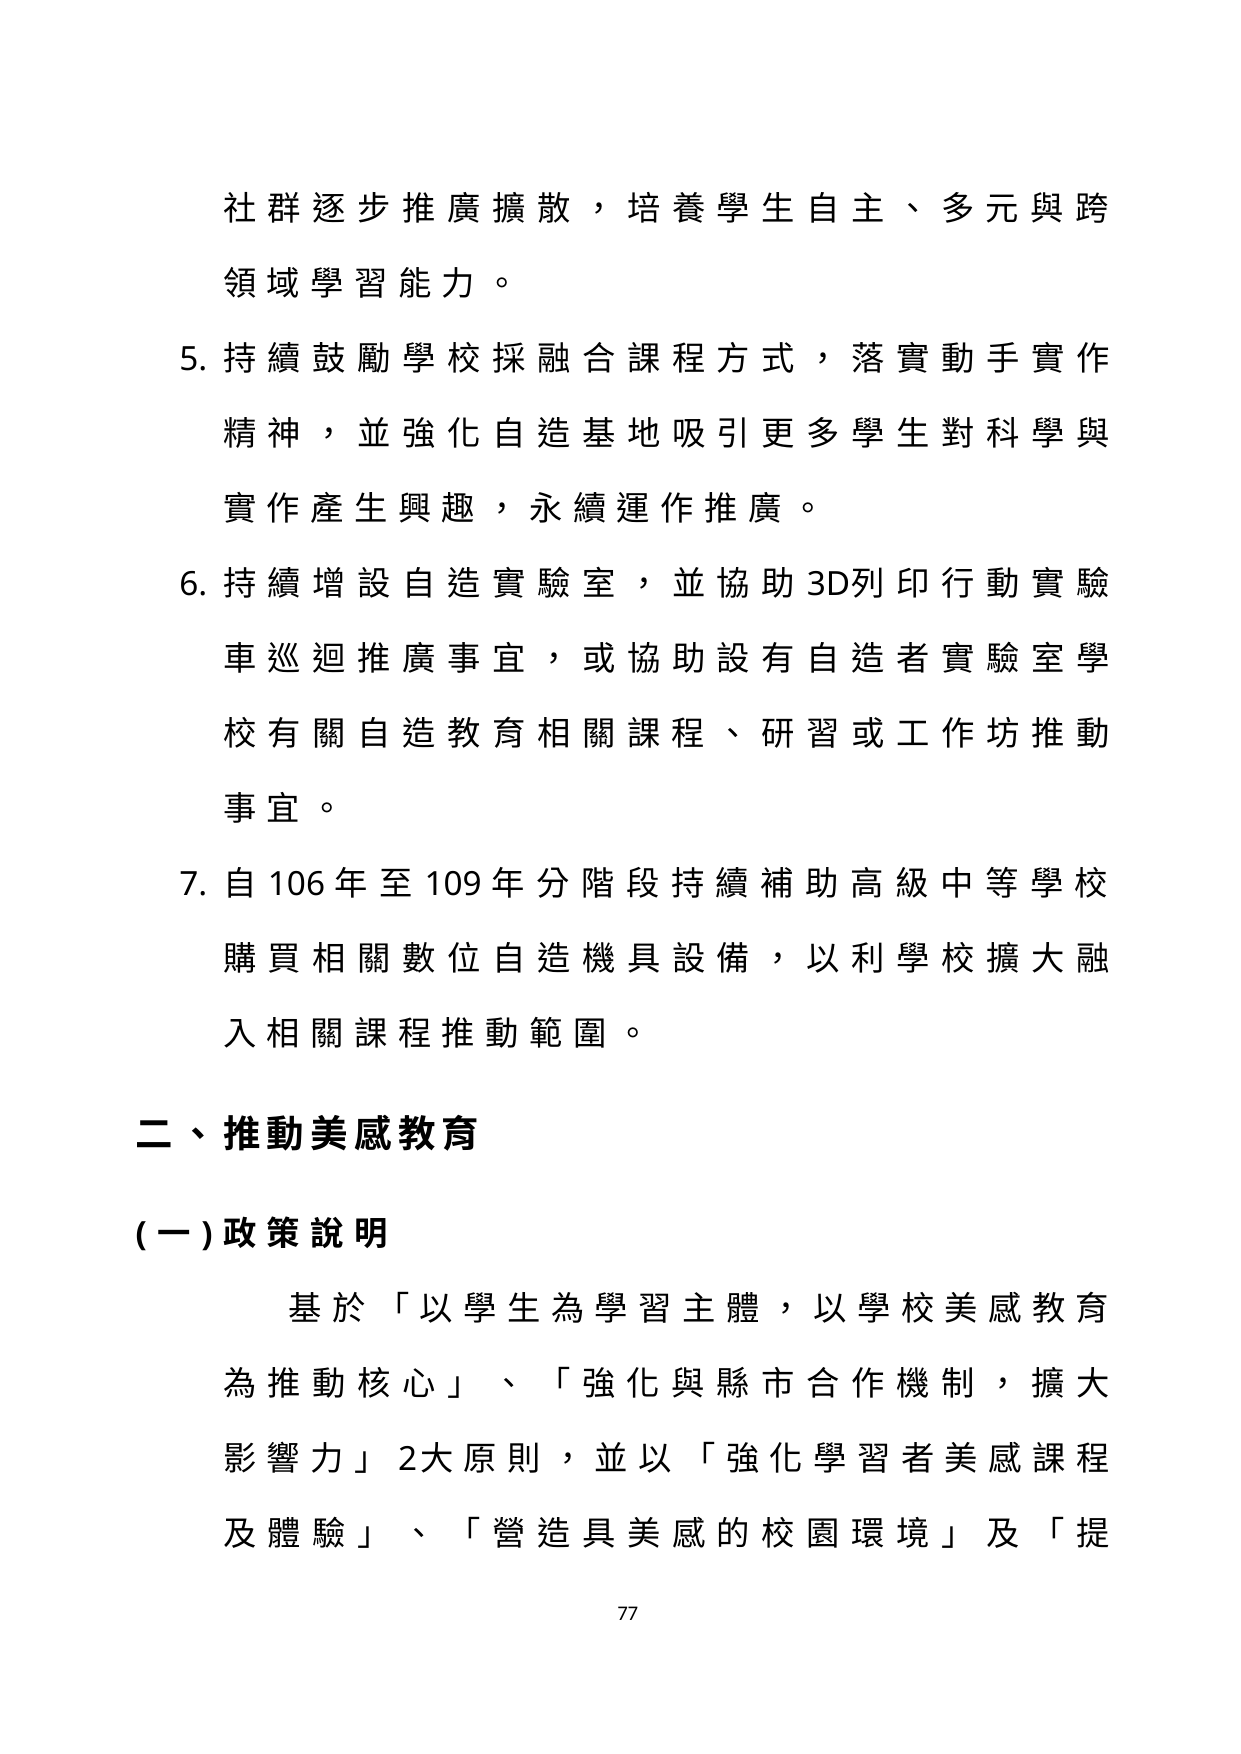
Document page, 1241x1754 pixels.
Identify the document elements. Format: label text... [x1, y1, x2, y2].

list 持續鼓勵學校採融合課程方式，落實動手實作精神，並強化自造基地吸引更多學生對科學與實作產生興趣，永續運作推廣。 [165, 312, 1120, 537]
list 社群逐步推廣擴散，培養學生自主、多元與跨領域學習能力。 [165, 162, 1120, 312]
text (一)政策說明 [135, 1187, 1120, 1262]
list 自106年至109年分階段持續補助高級中等學校購買相關數位自造機具設備，以利學校擴大融入相關課程推動範圍。 [165, 837, 1120, 1062]
text 二、推動美感教育 [135, 1087, 1120, 1162]
list 持續增設自造實驗室，並協助3D列印行動實驗車巡迴推廣事宜，或協助設有自造者實驗室學校有關自造教育相關課程、研習或工作坊推動事宜。 [165, 537, 1120, 837]
text 基於「以學生為學習主體，以學校美感教育為推動核心」、「強化與縣市合作機制，擴大影響力」2大原則，並以「強化學習者美感課程及體驗」、「營造具美感的校園環境」及「提 [209, 1262, 1120, 1562]
